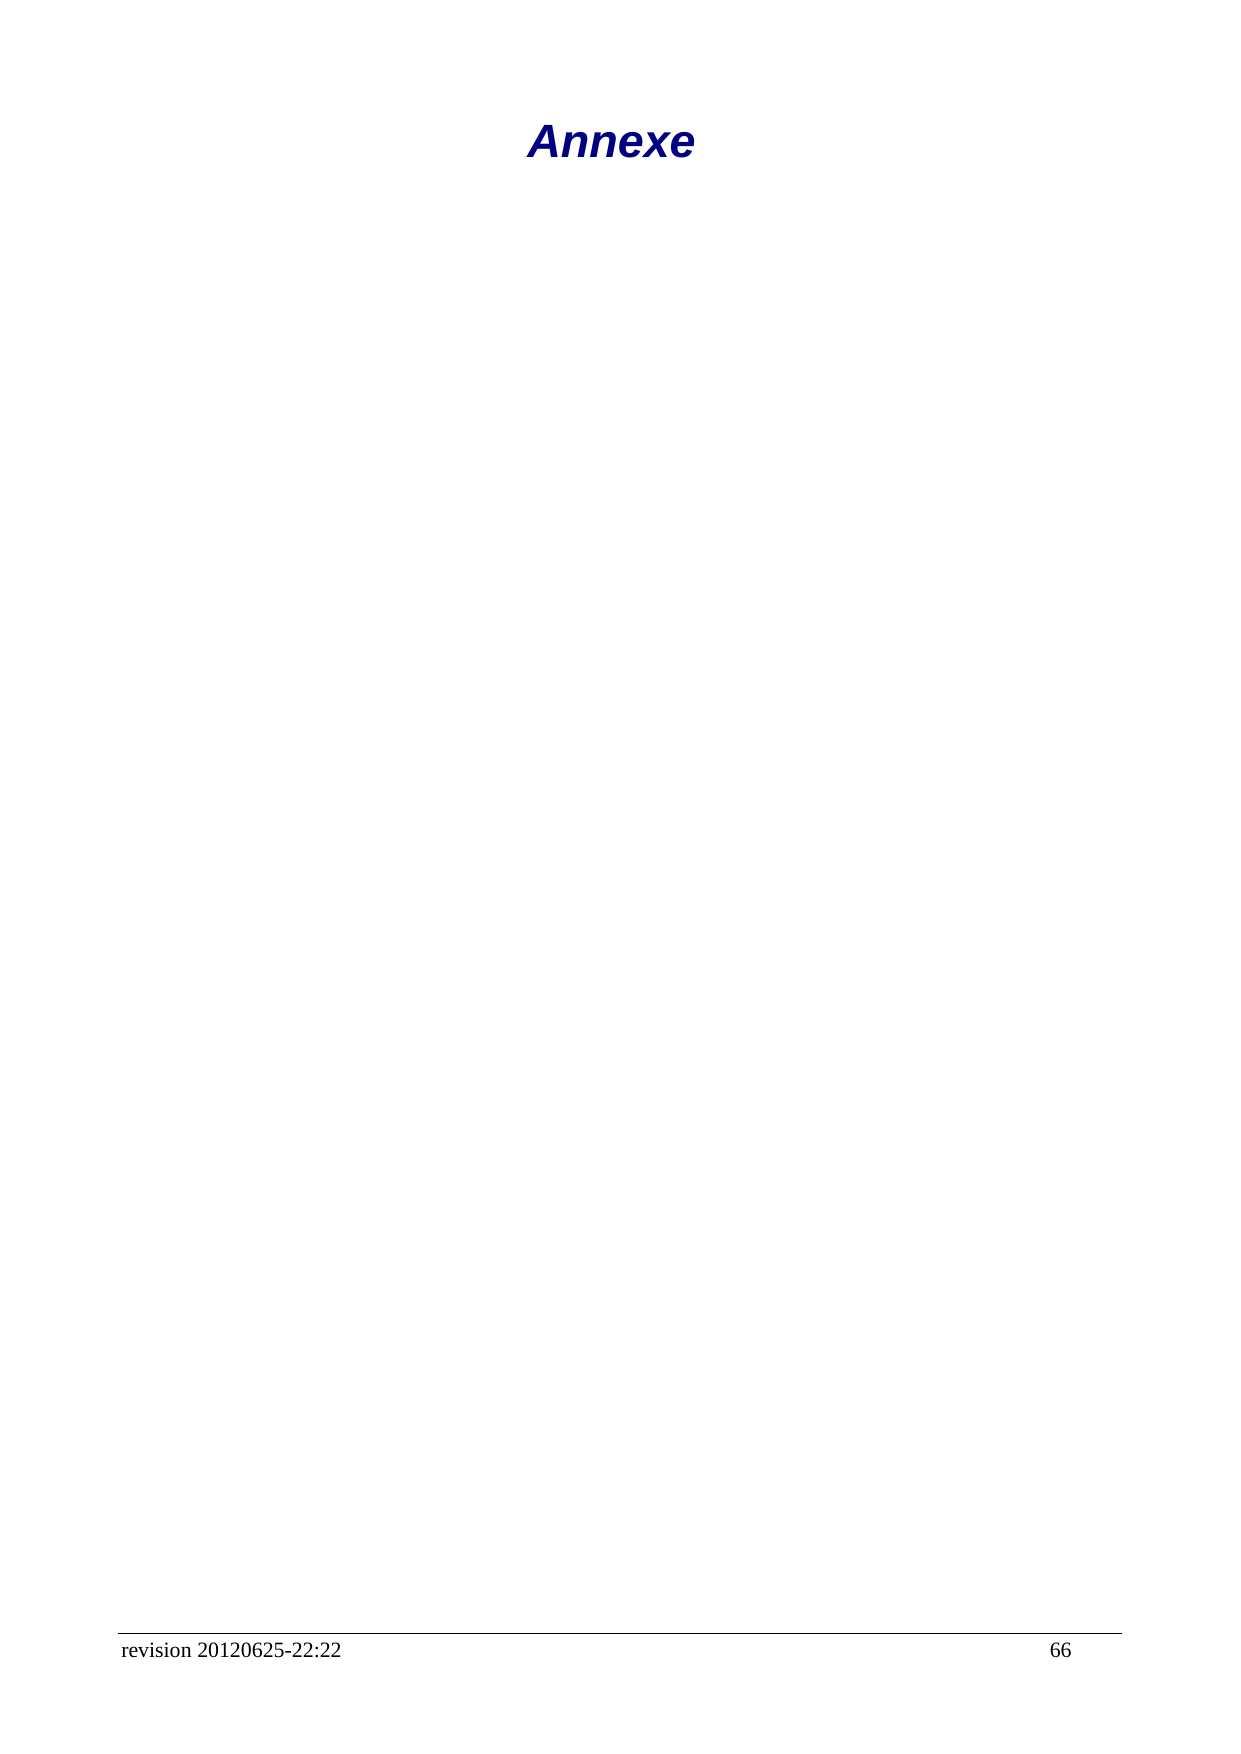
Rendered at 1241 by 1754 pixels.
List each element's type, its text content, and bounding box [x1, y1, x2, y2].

subtitle Annexe [118, 113, 1122, 167]
